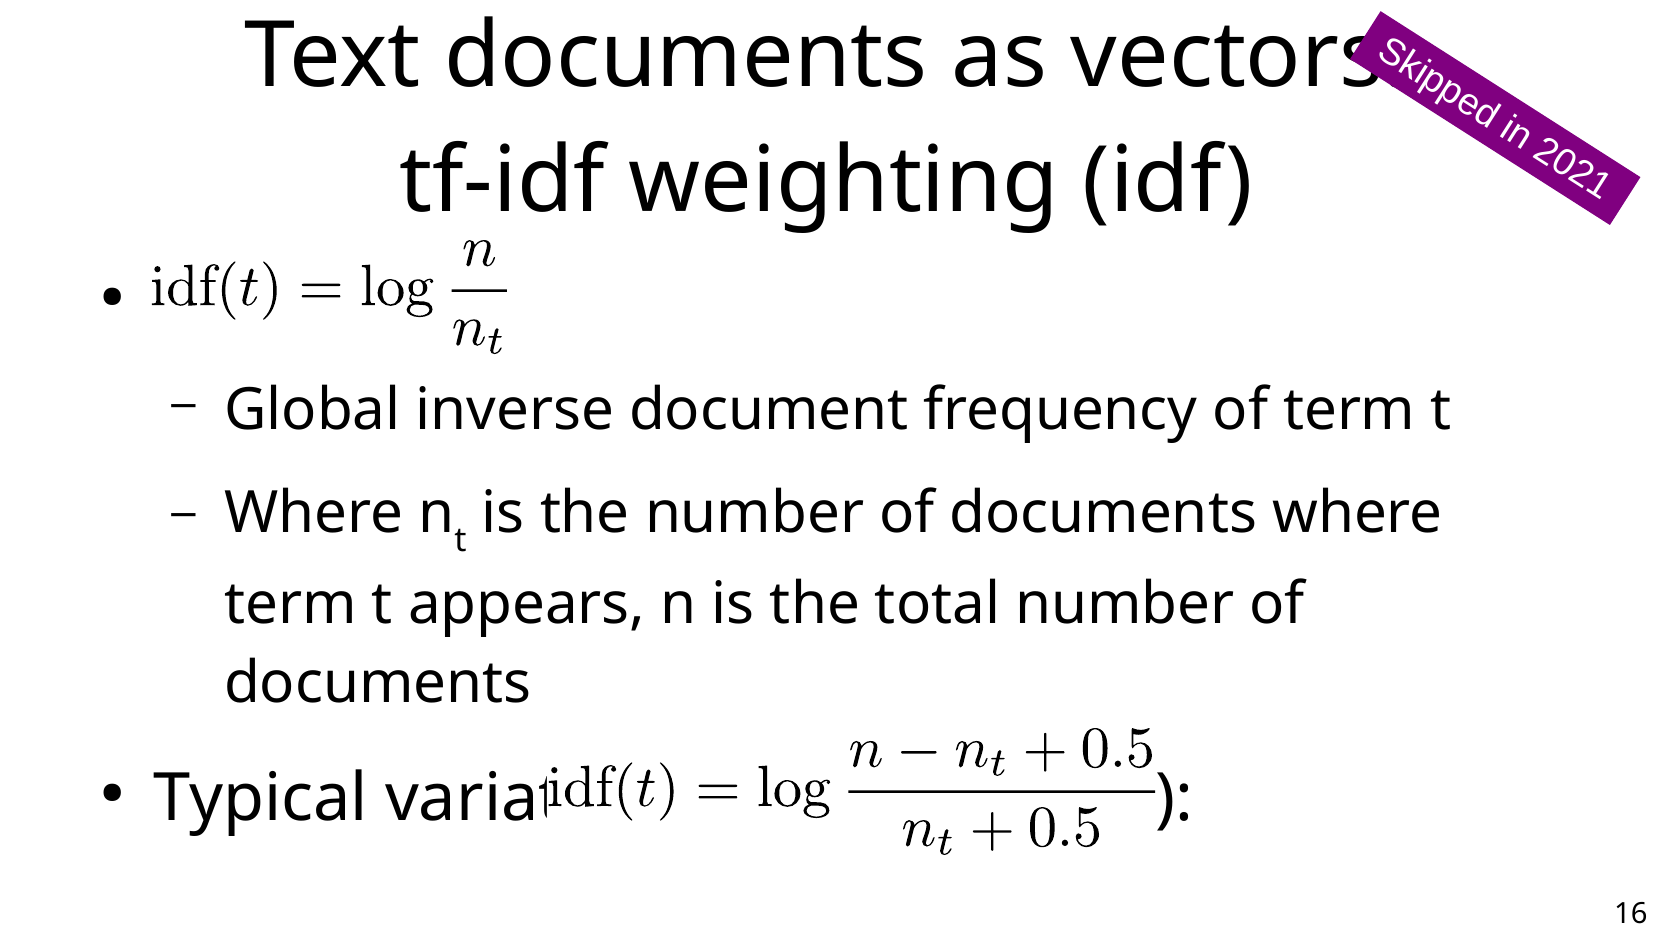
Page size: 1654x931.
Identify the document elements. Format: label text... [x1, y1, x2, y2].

text_box [546, 728, 1156, 856]
list Global inverse document frequency of term t Where nt is the number of documents where term t appears, n is the total number of documents Typical variation (in Okapi BM25): [82, 253, 1571, 886]
text_box [150, 240, 507, 355]
title Text documents as vectors: tf-idf weighting (idf) [82, 1, 1571, 226]
text_box Skipped in 2021 [1350, 11, 1641, 226]
